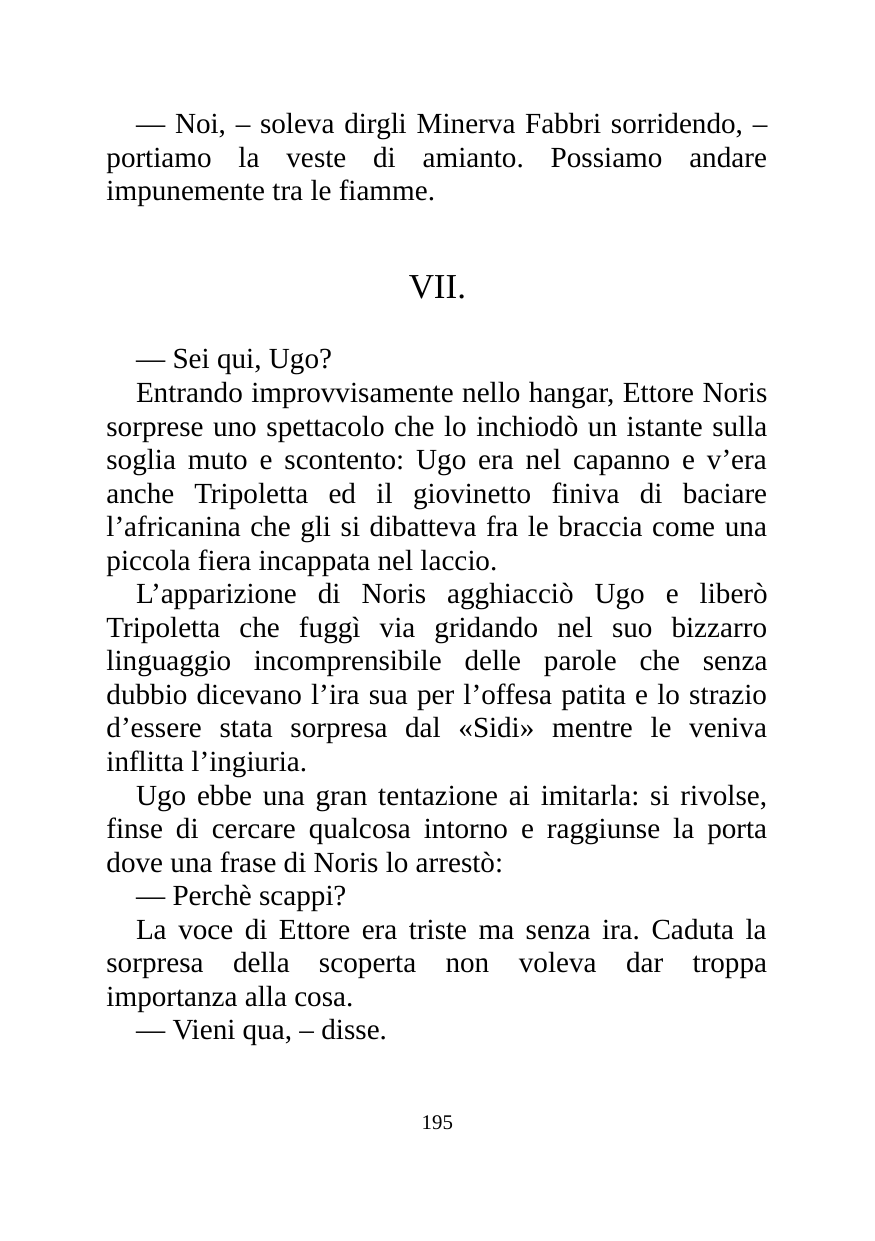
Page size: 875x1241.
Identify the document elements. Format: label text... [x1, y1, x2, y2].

text Entrando improvvisamente nello hangar, Ettore Noris sorprese uno spettacolo che lo inchiodò un istante sulla soglia muto e scontento: Ugo era nel capanno e v’era anche Tripoletta ed il giovinetto finiva di baciare l’africanina che gli si dibatteva fra le braccia come una piccola fiera incappata nel laccio. [106, 375, 768, 576]
text — Sei qui, Ugo? [106, 342, 768, 375]
text — Perchè scappi? [106, 878, 768, 912]
text — Vieni qua, – disse. [106, 1012, 768, 1046]
text L’apparizione di Noris agghiacciò Ugo e liberò Tripoletta che fuggì via gridando nel suo bizzarro linguaggio incomprensibile delle parole che senza dubbio dicevano l’ira sua per l’offesa patita e lo strazio d’essere stata sorpresa dal «Sidi» mentre le veniva inflitta l’ingiuria. [106, 576, 768, 778]
text — Noi, – soleva dirgli Minerva Fabbri sorridendo, – portiamo la veste di amianto. Possiamo andare impunemente tra le fiamme. [106, 106, 768, 207]
text La voce di Ettore era triste ma senza ira. Caduta la sorpresa della scoperta non voleva dar troppa importanza alla cosa. [106, 912, 768, 1012]
text Ugo ebbe una gran tentazione ai imitarla: si rivolse, finse di cercare qualcosa intorno e raggiunse la porta dove una frase di Noris lo arrestò: [106, 778, 768, 878]
subtitle VII. [106, 266, 768, 306]
